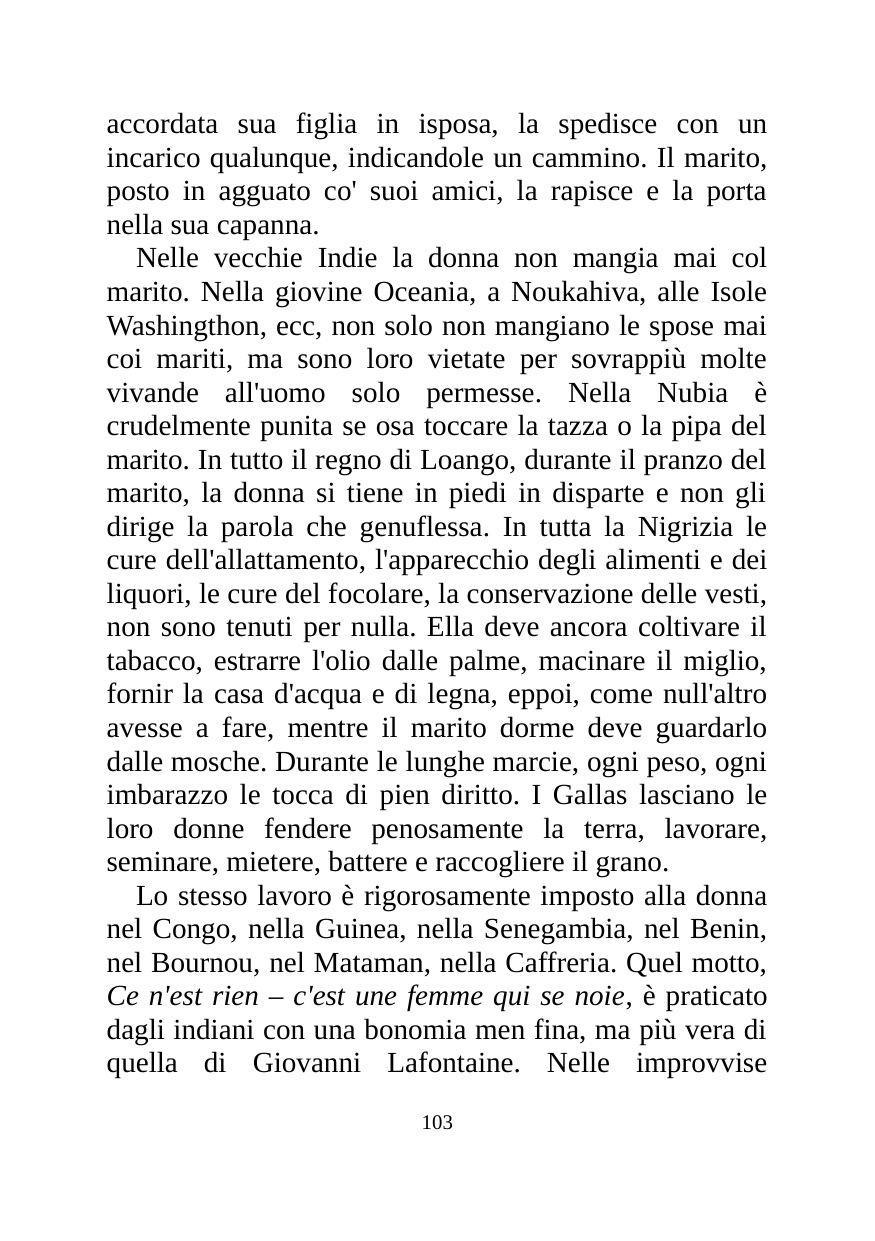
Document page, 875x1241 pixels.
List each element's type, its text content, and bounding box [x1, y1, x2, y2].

text Lo stesso lavoro è rigorosamente imposto alla donna nel Congo, nella Guinea, nella Senegambia, nel Benin, nel Bournou, nel Mataman, nella Caffreria. Quel motto, Ce n'est rien – c'est une femme qui se noie, è praticato dagli indiani con una bonomia men fina, ma più vera di quella di Giovanni Lafontaine. Nelle improvvise [106, 878, 768, 1079]
text accordata sua figlia in isposa, la spedisce con un incarico qualunque, indicandole un cammino. Il marito, posto in agguato co' suoi amici, la rapisce e la porta nella sua capanna. [106, 106, 768, 241]
text Nelle vecchie Indie la donna non mangia mai col marito. Nella giovine Oceania, a Noukahiva, alle Isole Washingthon, ecc, non solo non mangiano le spose mai coi mariti, ma sono loro vietate per sovrappiù molte vivande all'uomo solo permesse. Nella Nubia è crudelmente punita se osa toccare la tazza o la pipa del marito. In tutto il regno di Loango, durante il pranzo del marito, la donna si tiene in piedi in disparte e non gli dirige la parola che genuflessa. In tutta la Nigrizia le cure dell'allattamento, l'apparecchio degli alimenti e dei liquori, le cure del focolare, la conservazione delle vesti, non sono tenuti per nulla. Ella deve ancora coltivare il tabacco, estrarre l'olio dalle palme, macinare il miglio, fornir la casa d'acqua e di legna, eppoi, come null'altro avesse a fare, mentre il marito dorme deve guardarlo dalle mosche. Durante le lunghe marcie, ogni peso, ogni imbarazzo le tocca di pien diritto. I Gallas lasciano le loro donne fendere penosamente la terra, lavorare, seminare, mietere, battere e raccogliere il grano. [106, 241, 768, 878]
